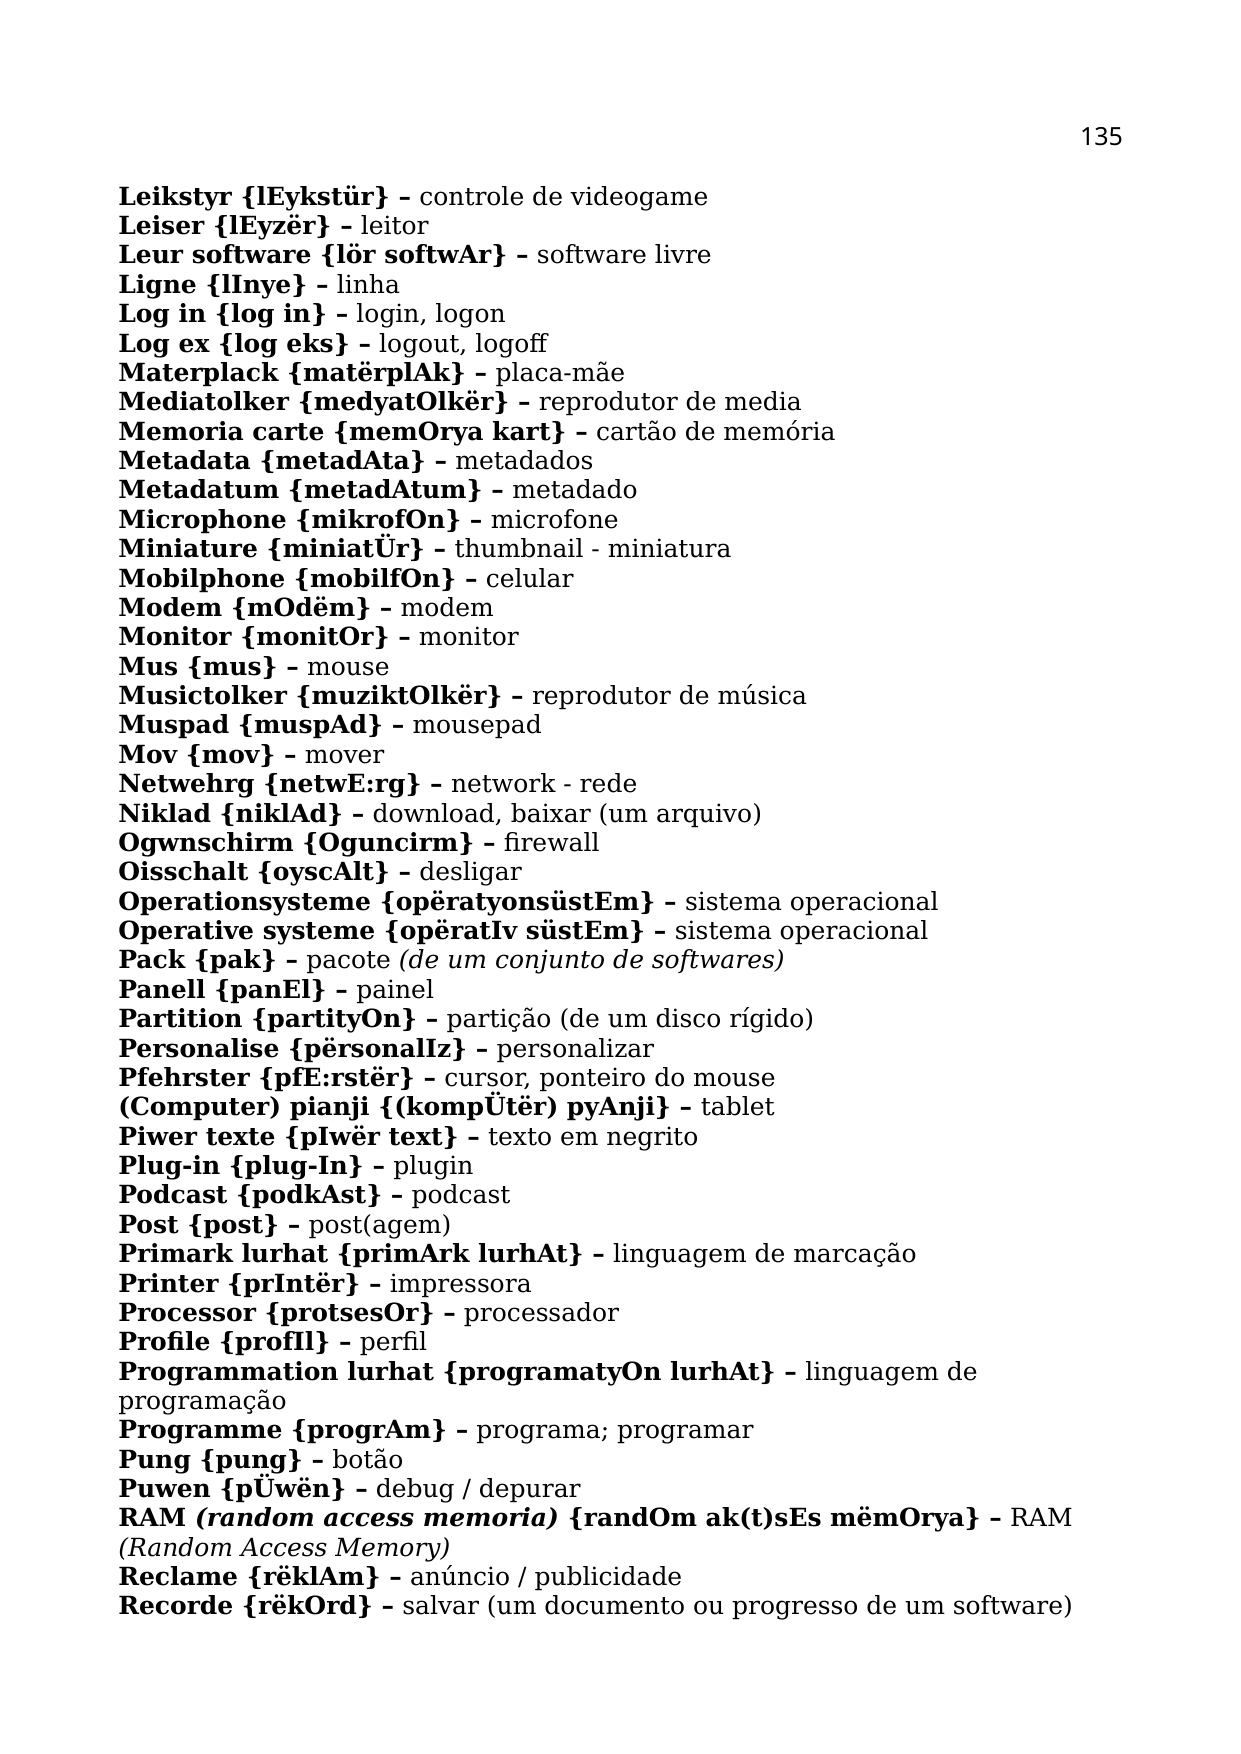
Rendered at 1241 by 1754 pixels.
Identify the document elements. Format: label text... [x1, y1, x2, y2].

text Ligne {lInye} – linha [118, 270, 1123, 299]
text Profile {profIl} – perfil [118, 1327, 1123, 1357]
text Puwen {pÜwën} – debug / depurar [118, 1474, 1123, 1503]
text Netwehrg {netwE:rg} – network - rede [118, 769, 1123, 798]
text Musictolker {muziktOlkër} – reprodutor de música [118, 681, 1123, 710]
text Piwer texte {pIwër text} – texto em negrito [118, 1122, 1123, 1151]
text Miniature {miniatÜr} – thumbnail - miniatura [118, 534, 1123, 563]
text Log ex {log eks} – logout, logoff [118, 328, 1123, 358]
text Processor {protsesOr} – processador [118, 1298, 1123, 1327]
text Modem {mOdëm} – modem [118, 593, 1123, 622]
text Programmation lurhat {programatyOn lurhAt} – linguagem de programação [118, 1357, 1123, 1415]
text Post {post} – post(agem) [118, 1210, 1123, 1239]
text Mobilphone {mobilfOn} – celular [118, 563, 1123, 593]
text Printer {prIntër} – impressora [118, 1268, 1123, 1298]
text Niklad {niklAd} – download, baixar (um arquivo) [118, 798, 1123, 828]
text Mus {mus} – mouse [118, 652, 1123, 681]
text Pung {pung} – botão [118, 1444, 1123, 1474]
text Mov {mov} – mover [118, 740, 1123, 769]
text RAM (random access memoria) {randOm ak(t)sEs mëmOrya} – RAM (Random Access Memory) [118, 1503, 1123, 1562]
text Metadata {metadAta} – metadados [118, 446, 1123, 475]
text Primark lurhat {primArk lurhAt} – linguagem de marcação [118, 1239, 1123, 1268]
text Panell {panEl} – painel [118, 975, 1123, 1004]
text Memoria carte {memOrya kart} – cartão de memória [118, 417, 1123, 446]
text Muspad {muspAd} – mousepad [118, 710, 1123, 740]
text Ogwnschirm {Oguncirm} – firewall [118, 828, 1123, 857]
text Leur software {lör softwAr} – software livre [118, 240, 1123, 270]
text Recorde {rëkOrd} – salvar (um documento ou progresso de um software) [118, 1591, 1123, 1621]
text Reclame {rëklAm} – anúncio / publicidade [118, 1562, 1123, 1591]
text Pack {pak} – pacote (de um conjunto de softwares) [118, 945, 1123, 975]
text Mediatolker {medyatOlkër} – reprodutor de media [118, 387, 1123, 417]
text Operationsysteme {opëratyonsüstEm} – sistema operacional [118, 887, 1123, 916]
text Pfehrster {pfE:rstër} – cursor, ponteiro do mouse [118, 1063, 1123, 1092]
text Partition {partityOn} – partição (de um disco rígido) [118, 1004, 1123, 1033]
text Operative systeme {opëratIv süstEm} – sistema operacional [118, 916, 1123, 945]
text Leiser {lEyzër} – leitor [118, 211, 1123, 240]
text Podcast {podkAst} – podcast [118, 1180, 1123, 1210]
text Materplack {matërplAk} – placa-mãe [118, 358, 1123, 387]
text Log in {log in} – login, logon [118, 299, 1123, 328]
text Personalise {përsonalIz} – personalizar [118, 1033, 1123, 1063]
text Oisschalt {oyscAlt} – desligar [118, 857, 1123, 887]
text Monitor {monitOr} – monitor [118, 622, 1123, 652]
text Programme {progrAm} – programa; programar [118, 1415, 1123, 1444]
text (Computer) pianji {(kompÜtër) pyAnji} – tablet [118, 1092, 1123, 1122]
text Leikstyr {lEykstür} – controle de videogame [118, 182, 1123, 211]
text Plug-in {plug-In} – plugin [118, 1151, 1123, 1180]
text Metadatum {metadAtum} – metadado [118, 475, 1123, 505]
text Microphone {mikrofOn} – microfone [118, 505, 1123, 534]
